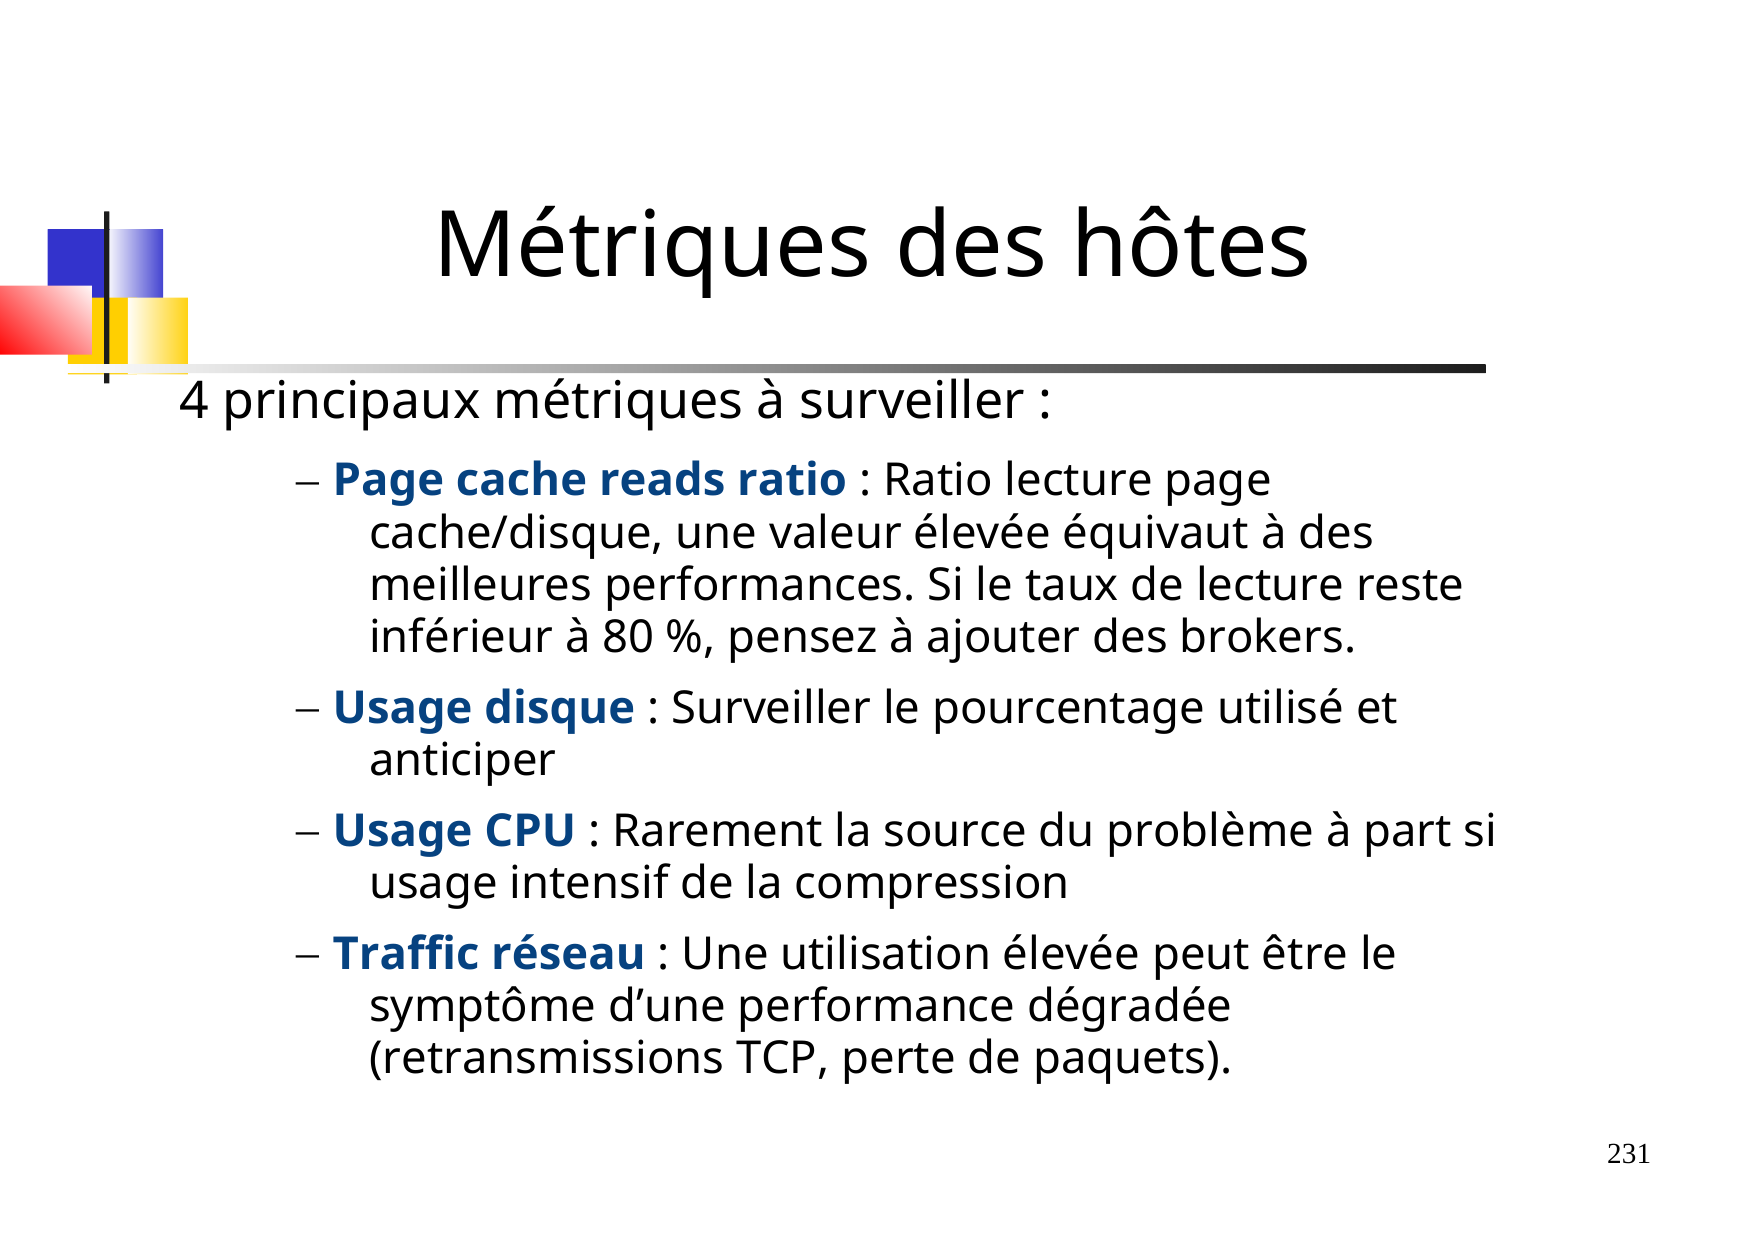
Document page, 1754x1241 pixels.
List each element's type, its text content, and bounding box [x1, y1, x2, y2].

list 4 principaux métriques à surveiller : Page cache reads ratio : Ratio lecture page cache/disque, une valeur élevée équivaut à des meilleures performances. Si le taux de lecture reste inférieur à 80 %, pensez à ajouter des brokers. Usage disque : Surveiller le pourcentage utilisé et anticiper Usage CPU : Rarement la source du problème à part si usage intensif de la compression Traffic réseau : Une utilisation élevée peut être le symptôme d’une performance dégradée (retransmissions TCP, perte de paquets). [179, 371, 1567, 1091]
title Métriques des hôtes [179, 139, 1567, 351]
